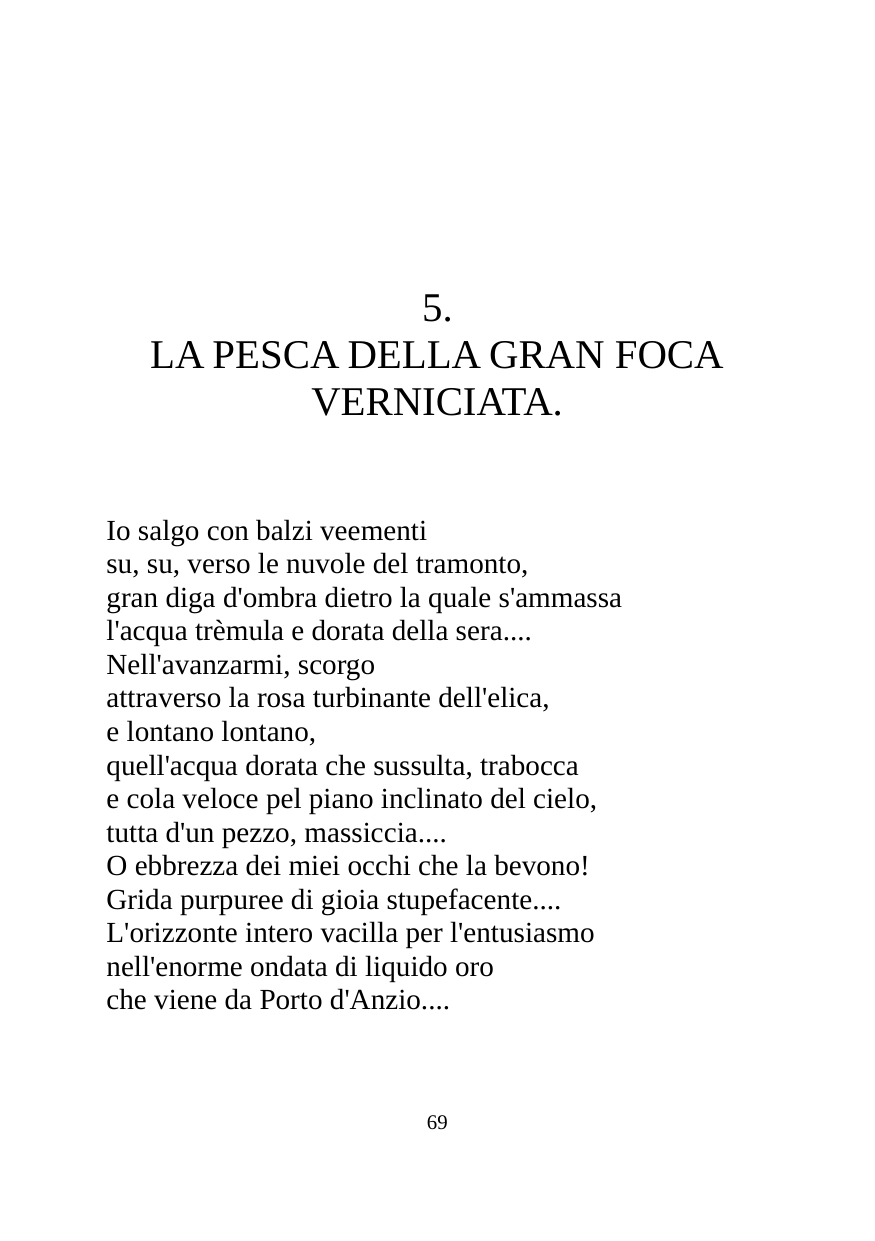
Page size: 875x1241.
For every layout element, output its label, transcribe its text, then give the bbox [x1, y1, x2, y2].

text Io salgo con balzi veementi su, su, verso le nuvole del tramonto, gran diga d'ombra dietro la quale s'ammassa l'acqua trèmula e dorata della sera.... Nell'avanzarmi, scorgo attraverso la rosa turbinante dell'elica, e lontano lontano, quell'acqua dorata che sussulta, trabocca e cola veloce pel piano inclinato del cielo, tutta d'un pezzo, massiccia.... O ebbrezza dei miei occhi che la bevono! Grida purpuree di gioia stupefacente.... L'orizzonte intero vacilla per l'entusiasmo nell'enorme ondata di liquido oro che viene da Porto d'Anzio.... [106, 513, 768, 1016]
subtitle 5. LA PESCA DELLA GRAN FOCA VERNICIATA. [106, 283, 768, 424]
